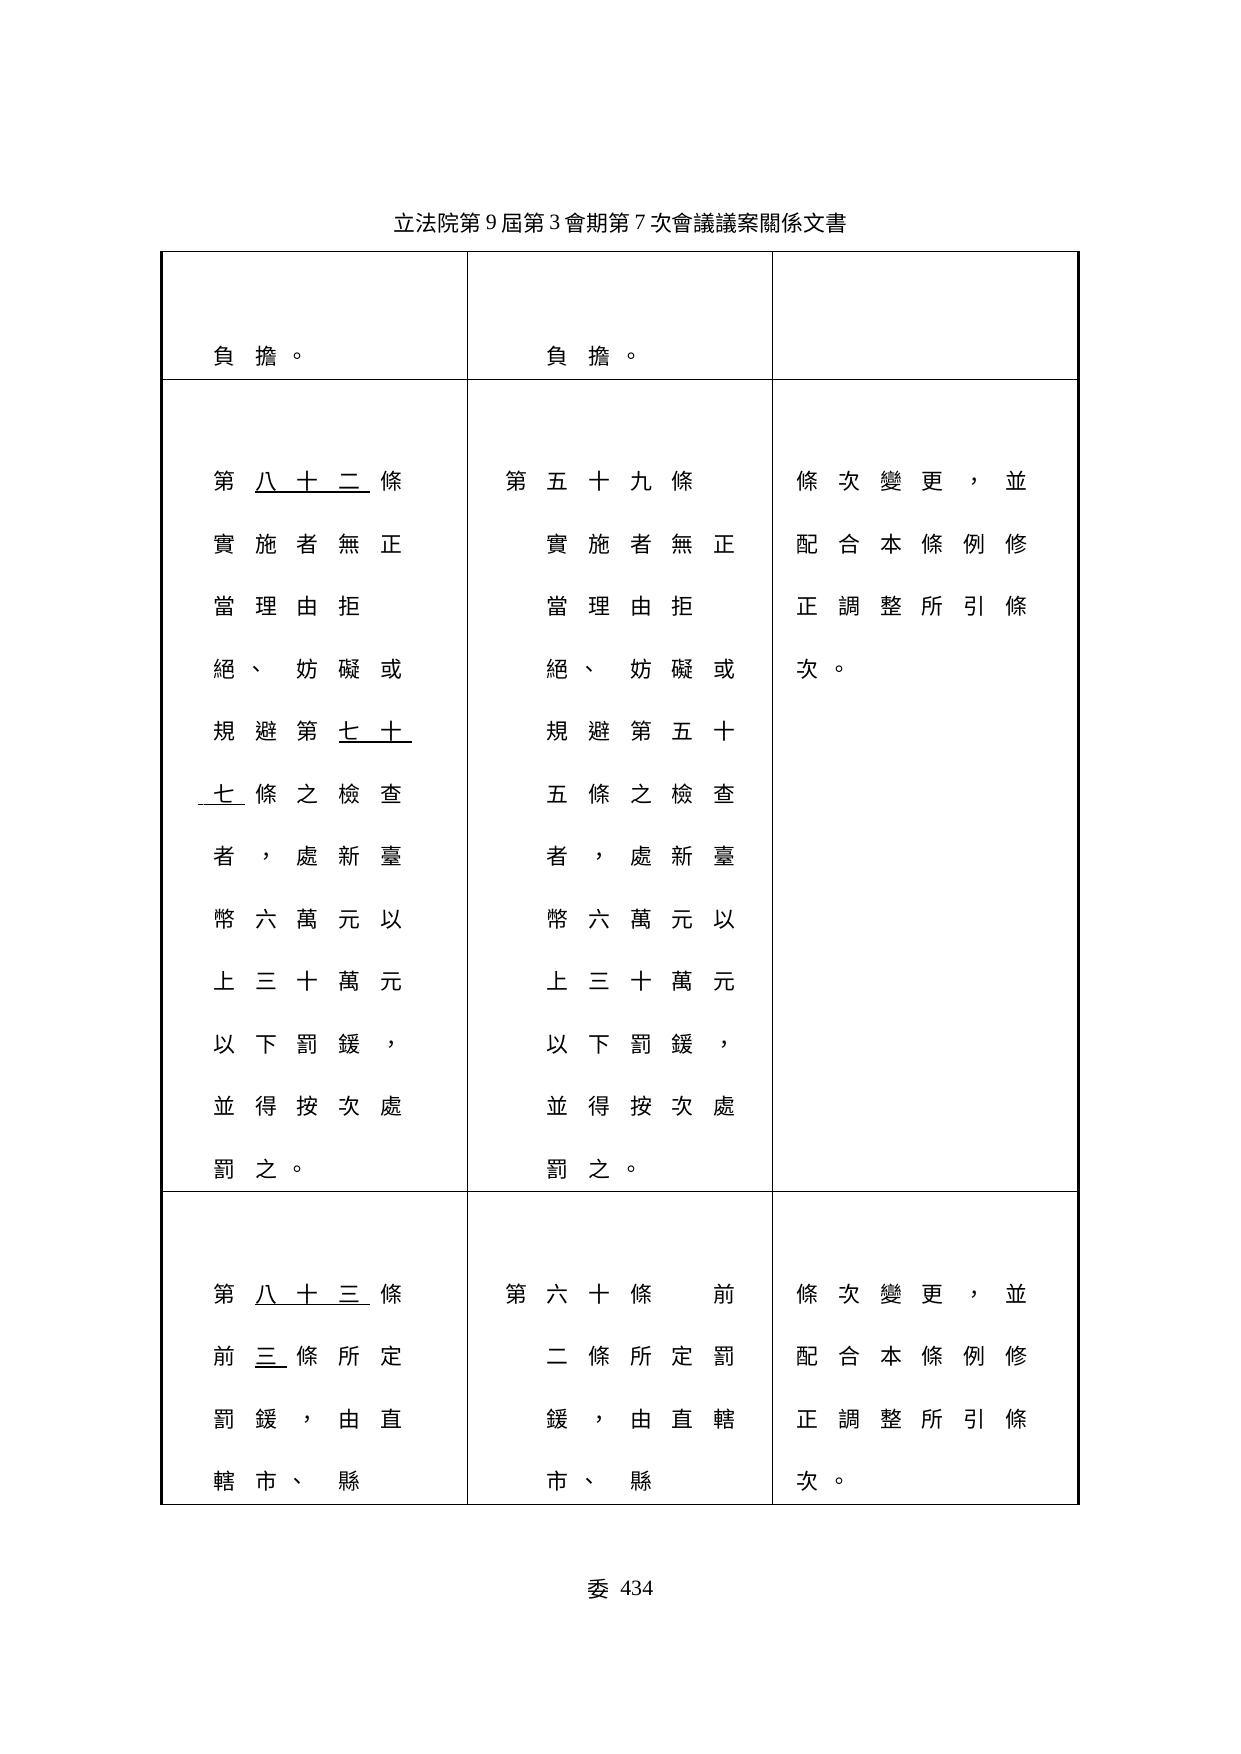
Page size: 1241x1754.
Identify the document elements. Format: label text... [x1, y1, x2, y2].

table_cell 條次變更，並配合本條例修正調整所引條次。 [773, 1192, 1077, 1504]
table_cell 負擔。 [468, 252, 772, 379]
table_cell 第五十九條 實施者無正當理由拒絕、妨礙或規避第五十五條之檢查者，處新臺幣六萬元以上三十萬元以下罰鍰，並得按次處罰之。 [468, 380, 772, 1191]
table_cell 第六十條 前二條所定罰鍰，由直轄市、縣 [468, 1192, 772, 1504]
table_cell 第八十二條 實施者無正當理由拒絕、妨礙或規避第七十七條之檢查者，處新臺幣六萬元以上三十萬元以下罰鍰，並得按次處罰之。 [163, 380, 467, 1191]
table_cell 第八十三條 前三條所定罰鍰，由直轄市、縣 [163, 1192, 467, 1504]
table_cell 負擔。 [163, 252, 467, 379]
table_cell 條次變更，並配合本條例修正調整所引條次。 [773, 380, 1077, 1191]
table_cell [773, 252, 1077, 379]
